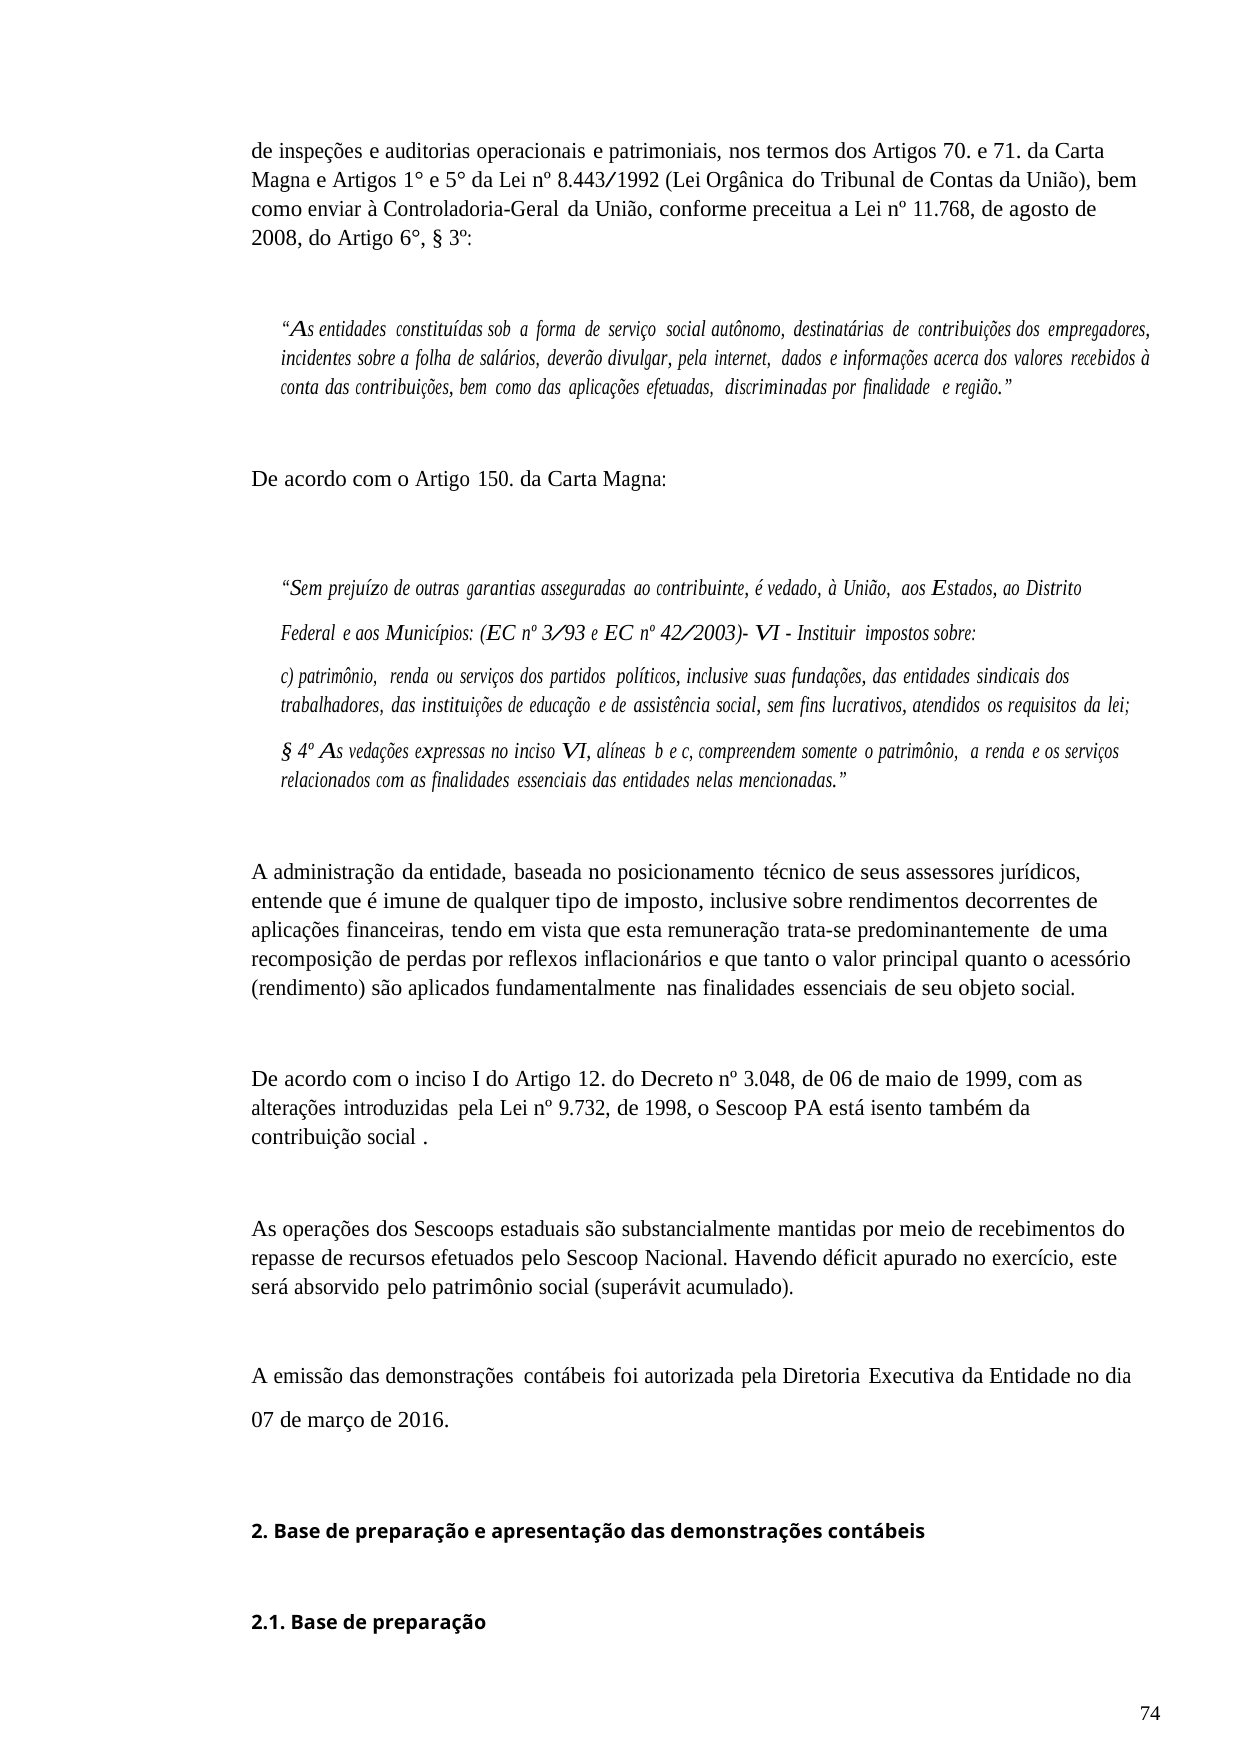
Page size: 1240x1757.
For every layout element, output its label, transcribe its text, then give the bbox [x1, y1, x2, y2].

text Federal e aos Municípios: (EC nº 3/93 e EC nº 42/2003)- VI - Instituir impostos sobre: [281, 619, 982, 645]
text § 4º As vedações expressas no inciso VI, alíneas b e c, compreendem somente o patrimônio, a renda e os serviços relacionados com as finalidades essenciais das entidades nelas mencionadas.” [281, 737, 1126, 793]
text 2.1. Base de preparação [251, 1608, 1175, 1635]
text As operações dos Sescoops estaduais são substancialmente mantidas por meio de recebimentos do repasse de recursos efetuados pelo Sescoop Nacional. Havendo déficit apurado no exercício, este será absorvido pelo patrimônio social (superávit acumulado). [251, 1215, 1125, 1299]
text 07 de março de 2016. [251, 1406, 1175, 1433]
text De acordo com o Artigo 150. da Carta Magna: [251, 465, 1175, 491]
text A emissão das demonstrações contábeis foi autorizada pela Diretoria Executiva da Entidade no dia [251, 1362, 1175, 1389]
text de inspeções e auditorias operacionais e patrimoniais, nos termos dos Artigos 70. e 71. da Carta Magna e Artigos 1° e 5° da Lei nº 8.443/1992 (Lei Orgânica do Tribunal de Contas da União), bem como enviar à Controladoria-Geral da União, conforme preceitua a Lei nº 11.768, de agosto de 2008, do Artigo 6°, § 3º: [251, 137, 1152, 250]
text “As entidades constituídas sob a forma de serviço social autônomo, destinatárias de contribuições dos empregadores, incidentes sobre a folha de salários, deverão divulgar, pela internet, dados e informações acerca dos valores recebidos à conta das contribuições, bem como das aplicações efetuadas, discriminadas por finalidade e região.” [281, 315, 1152, 399]
text 2. Base de preparação e apresentação das demonstrações contábeis [251, 1517, 1175, 1544]
text “Sem prejuízo de outras garantias asseguradas ao contribuinte, é vedado, à União, aos Estados, ao Distrito [281, 573, 1094, 600]
text A administração da entidade, baseada no posicionamento técnico de seus assessores jurídicos, entende que é imune de qualquer tipo de imposto, inclusive sobre rendimentos decorrentes de aplicações financeiras, tendo em vista que esta remuneração trata-se predominantemente de uma recomposição de perdas por reflexos inflacionários e que tanto o valor principal quanto o acessório (rendimento) são aplicados fundamentalmente nas finalidades essenciais de seu objeto social. [251, 858, 1131, 1000]
text c) patrimônio, renda ou serviços dos partidos políticos, inclusive suas fundações, das entidades sindicais dos trabalhadores, das instituições de educação e de assistência social, sem fins lucrativos, atendidos os requisitos da lei; [281, 662, 1139, 718]
text De acordo com o inciso I do Artigo 12. do Decreto nº 3.048, de 06 de maio de 1999, com as alterações introduzidas pela Lei nº 9.732, de 1998, o Sescoop PA está isento também da contribuição social . [251, 1065, 1145, 1149]
